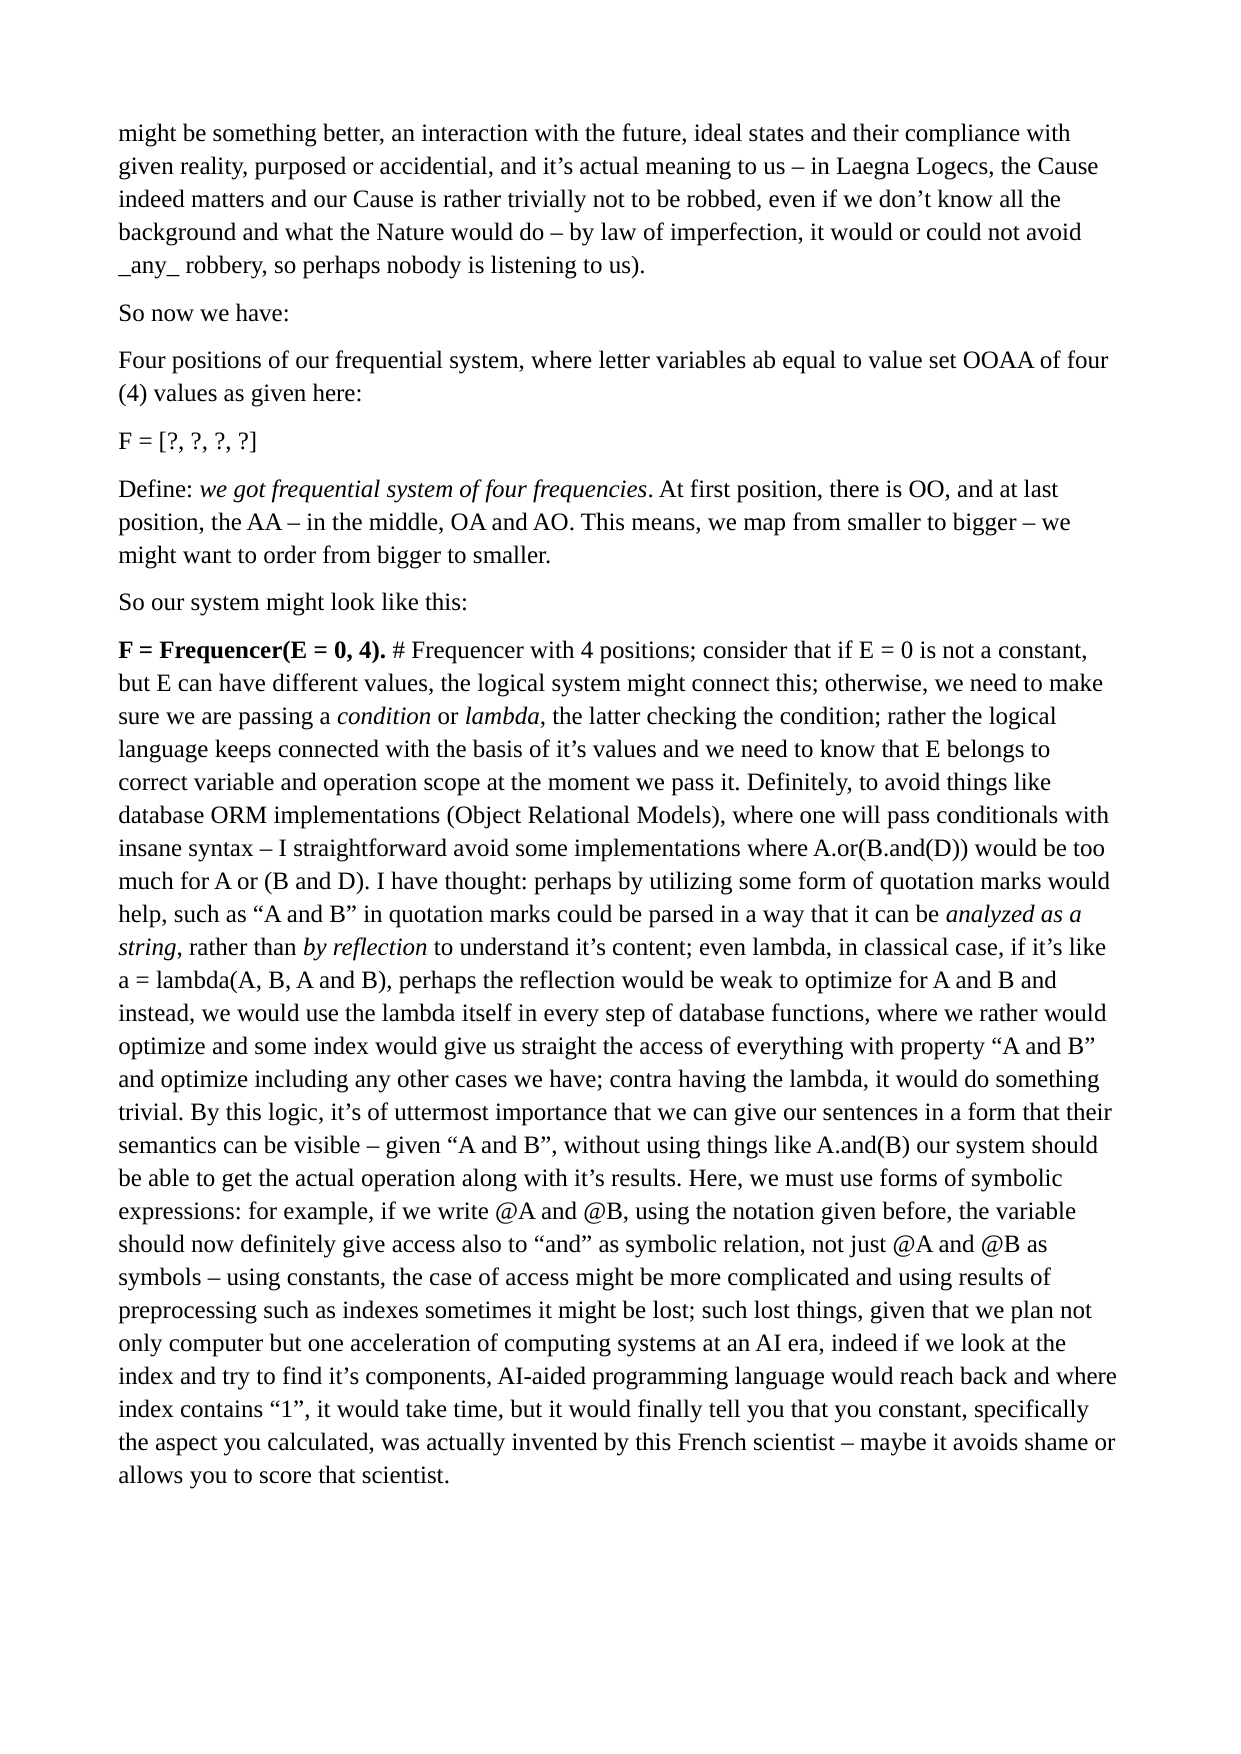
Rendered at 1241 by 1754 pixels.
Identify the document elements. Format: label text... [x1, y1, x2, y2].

text Four positions of our frequential system, where letter variables ab equal to value set OOAA of four (4) values as given here: [118, 345, 1122, 407]
text F = Frequencer(E = 0, 4). # Frequencer with 4 positions; consider that if E = 0 is not a constant, but E can have different values, the logical system might connect this; otherwise, we need to make sure we are passing a condition or lambda, the latter checking the condition; rather the logical language keeps connected with the basis of it’s values and we need to know that E belongs to correct variable and operation scope at the moment we pass it. Definitely, to avoid things like database ORM implementations (Object Relational Models), where one will pass conditionals with insane syntax – I straightforward avoid some implementations where A.or(B.and(D)) would be too much for A or (B and D). I have thought: perhaps by utilizing some form of quotation marks would help, such as “A and B” in quotation marks could be parsed in a way that it can be analyzed as a string, rather than by reflection to understand it’s content; even lambda, in classical case, if it’s like a = lambda(A, B, A and B), perhaps the reflection would be weak to optimize for A and B and instead, we would use the lambda itself in every step of database functions, where we rather would optimize and some index would give us straight the access of everything with property “A and B” and optimize including any other cases we have; contra having the lambda, it would do something trivial. By this logic, it’s of uttermost importance that we can give our sentences in a form that their semantics can be visible – given “A and B”, without using things like A.and(B) our system should be able to get the actual operation along with it’s results. Here, we must use forms of symbolic expressions: for example, if we write @A and @B, using the notation given before, the variable should now definitely give access also to “and” as symbolic relation, not just @A and @B as symbols – using constants, the case of access might be more complicated and using results of preprocessing such as indexes sometimes it might be lost; such lost things, given that we plan not only computer but one acceleration of computing systems at an AI era, indeed if we look at the index and try to find it’s components, AI-aided programming language would reach back and where index contains “1”, it would take time, but it would finally tell you that you constant, specifically the aspect you calculated, was actually invented by this French scientist – maybe it avoids shame or allows you to score that scientist. [118, 635, 1122, 1489]
text Define: we got frequential system of four frequencies. At first position, there is OO, and at last position, the AA – in the middle, OA and AO. This means, we map from smaller to bigger – we might want to order from bigger to smaller. [118, 474, 1122, 568]
text F = [?, ?, ?, ?] [118, 426, 1122, 455]
text might be something better, an interaction with the future, ideal states and their compliance with given reality, purposed or accidential, and it’s actual meaning to us – in Laegna Logecs, the Cause indeed matters and our Cause is rather trivially not to be robbed, even if we don’t know all the background and what the Nature would do – by law of imperfection, it would or could not avoid _any_ robbery, so perhaps nobody is listening to us). [118, 118, 1122, 279]
text So now we have: [118, 298, 1122, 327]
text So our system might look like this: [118, 587, 1122, 616]
